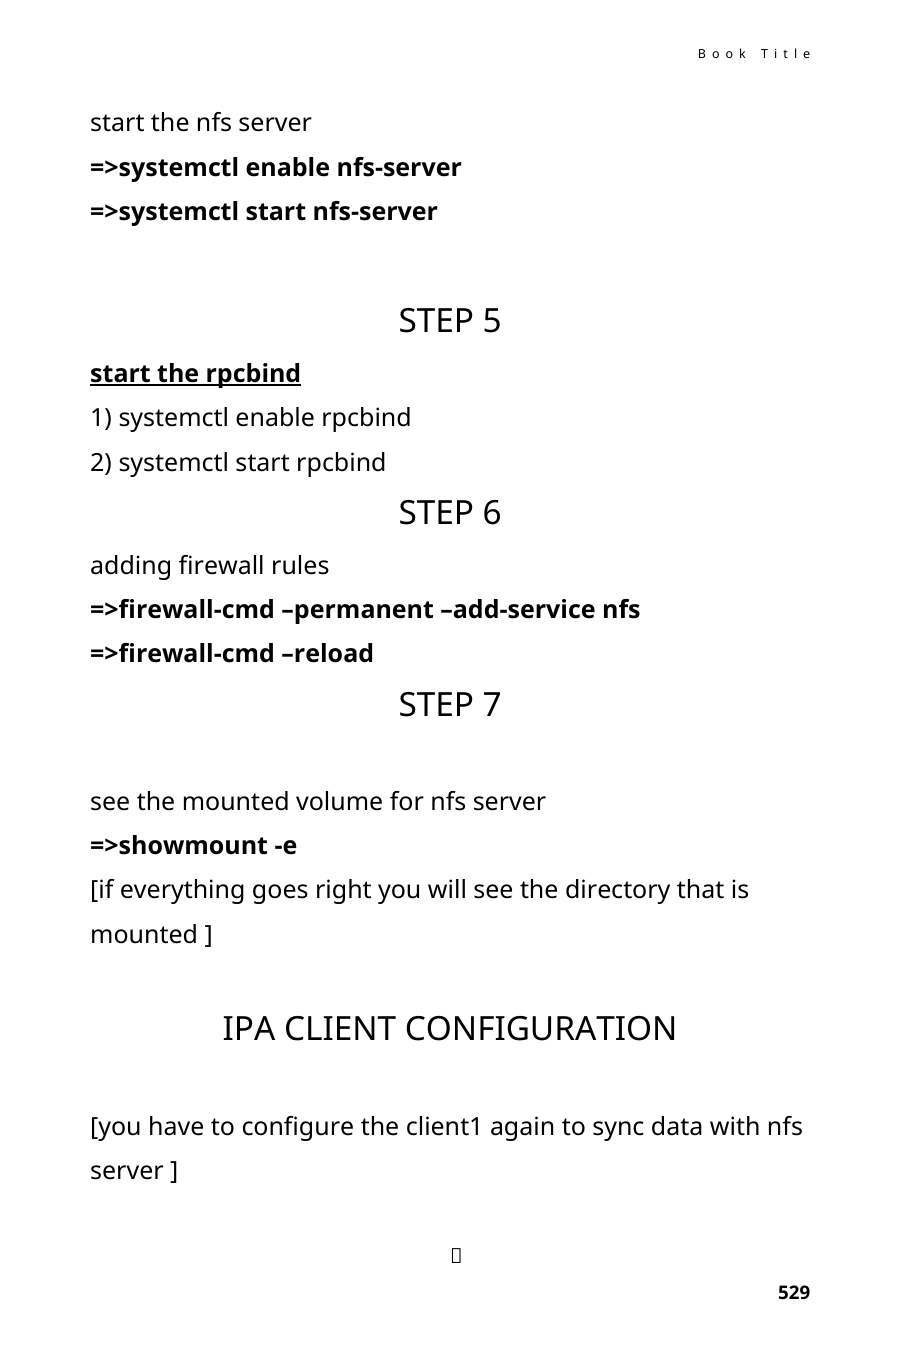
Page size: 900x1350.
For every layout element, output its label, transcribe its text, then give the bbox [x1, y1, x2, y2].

text start the nfs server [90, 105, 810, 139]
text =>showmount -e [90, 828, 810, 862]
text IPA CLIENT CONFIGURATION [90, 1005, 810, 1050]
text 1) systemctl enable rpcbind [90, 400, 810, 434]
text =>systemctl start nfs-server [90, 193, 810, 228]
text =>systemctl enable nfs-server [90, 149, 810, 183]
text =>firewall-cmd –permanent –add-service nfs [90, 592, 810, 626]
text adding firewall rules [90, 547, 810, 582]
text 2) systemctl start rpcbind [90, 444, 810, 478]
text STEP 5 [90, 297, 810, 342]
text start the rpcbind [90, 356, 810, 390]
text STEP 6 [90, 488, 810, 534]
text [you have to configure the client1 again to sync data with nfs server ] [90, 1108, 810, 1186]
text STEP 7 [90, 680, 810, 726]
text [if everything goes right you will see the directory that is mounted ] [90, 872, 810, 950]
text =>firewall-cmd –reload [90, 636, 810, 670]
text see the mounted volume for nfs server [90, 783, 810, 818]
